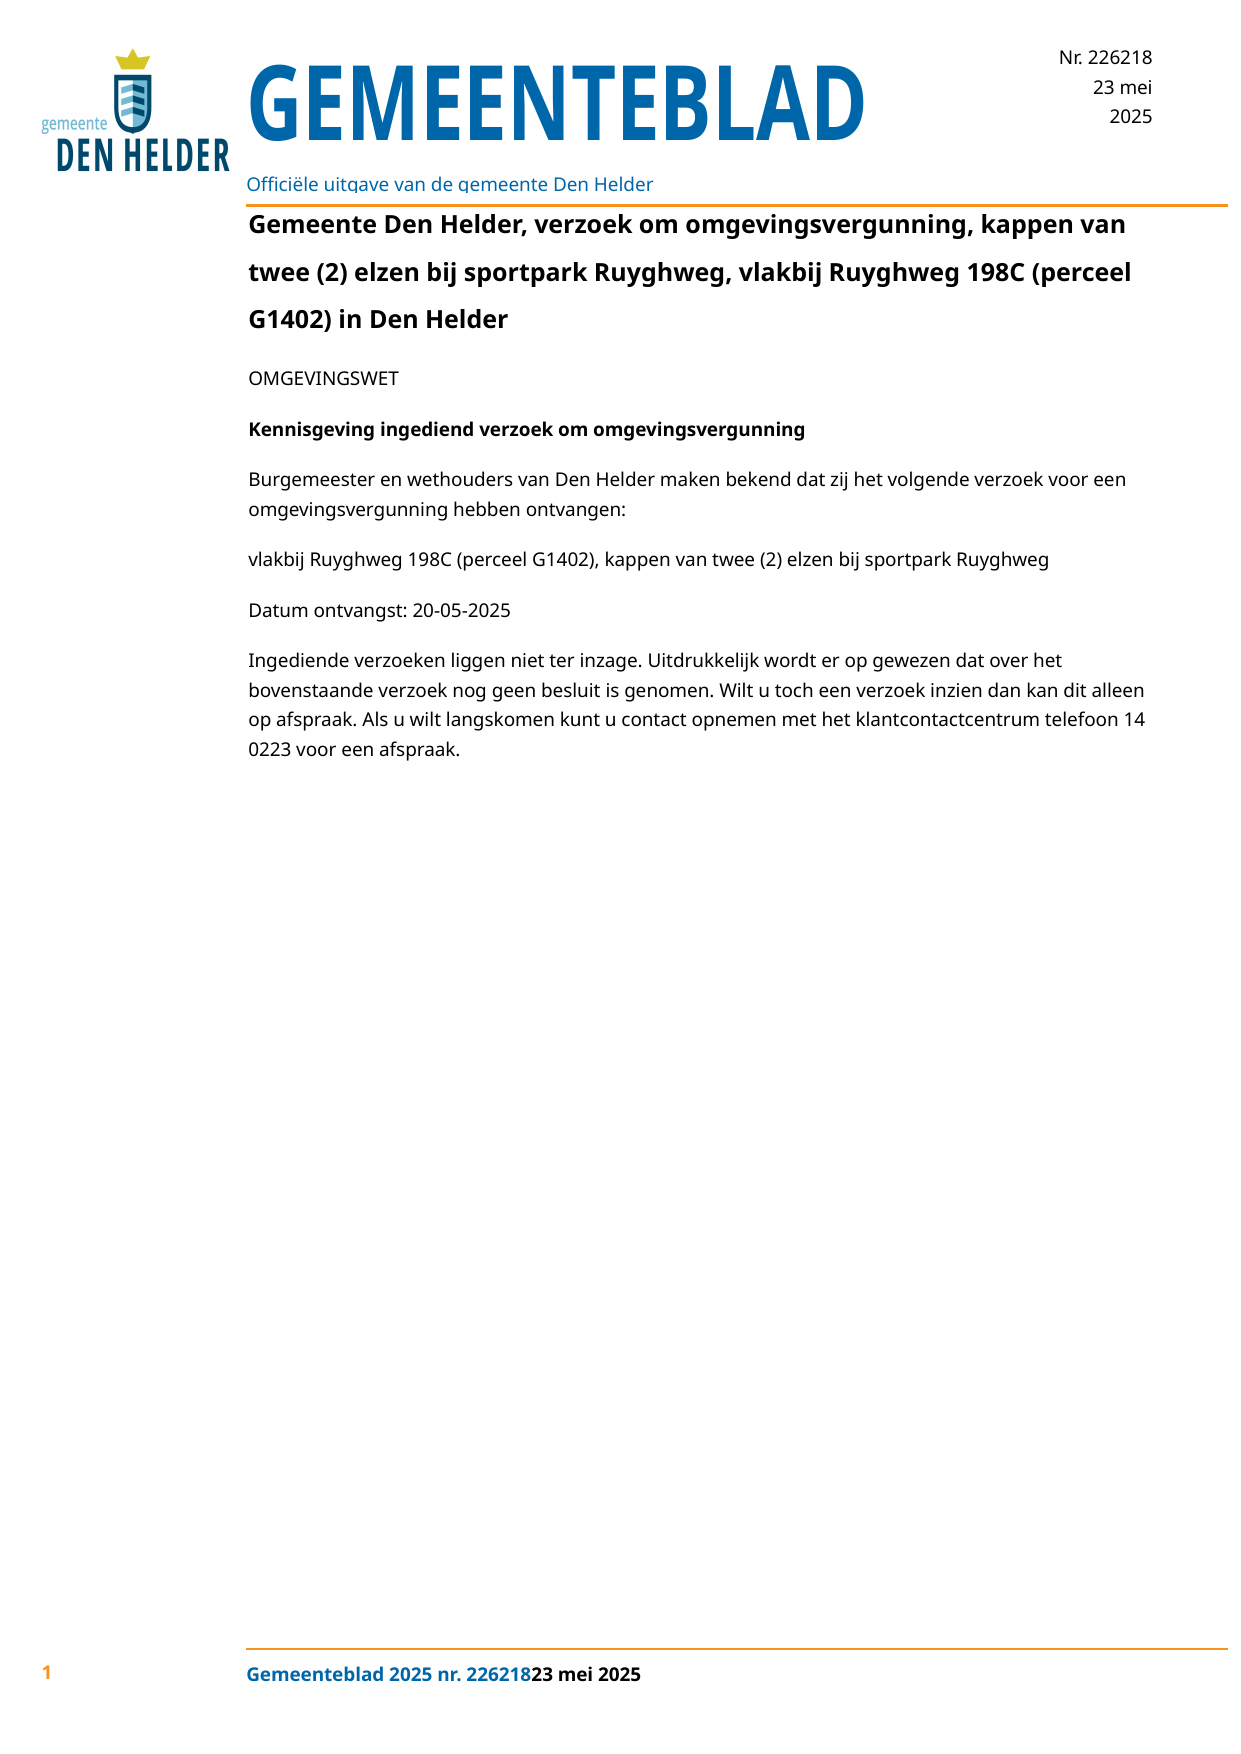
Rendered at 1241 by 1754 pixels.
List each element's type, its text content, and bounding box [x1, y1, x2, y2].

picture [41, 47, 231, 172]
text OMGEVINGSWET [248, 366, 1152, 391]
picture [182, 144, 187, 165]
text Gemeente Den Helder, verzoek om omgevingsvergunning, kappen van twee (2) elzen bij sportpark Ruyghweg, vlakbij Ruyghweg 198C (perceel G1402) in Den Helder [248, 207, 1152, 336]
picture [100, 154, 106, 172]
picture [220, 160, 224, 172]
text Burgemeester en wethouders van Den Helder maken bekend dat zij het volgende verzoek voor een omgevingsvergunning hebben ontvangen: [248, 466, 1152, 522]
text Kennisgeving ingediend verzoek om omgevingsvergunning [248, 416, 1152, 442]
text Ingediende verzoeken liggen niet ter inzage. Uitdrukkelijk wordt er op gewezen dat over het bovenstaande verzoek nog geen besluit is genomen. Wilt u toch een verzoek inzien dan kan dit alleen op afspraak. Als u wilt langskomen kunt u contact opnemen met het klantcontactcentrum telefoon 14 0223 voor een afspraak. [248, 647, 1152, 762]
text Datum ontvangst: 20-05-2025 [248, 597, 1152, 622]
picture [63, 144, 68, 165]
picture [130, 157, 135, 172]
text vlakbij Ruyghweg 198C (perceel G1402), kappen van twee (2) elzen bij sportpark Ruyghweg [248, 546, 1152, 572]
